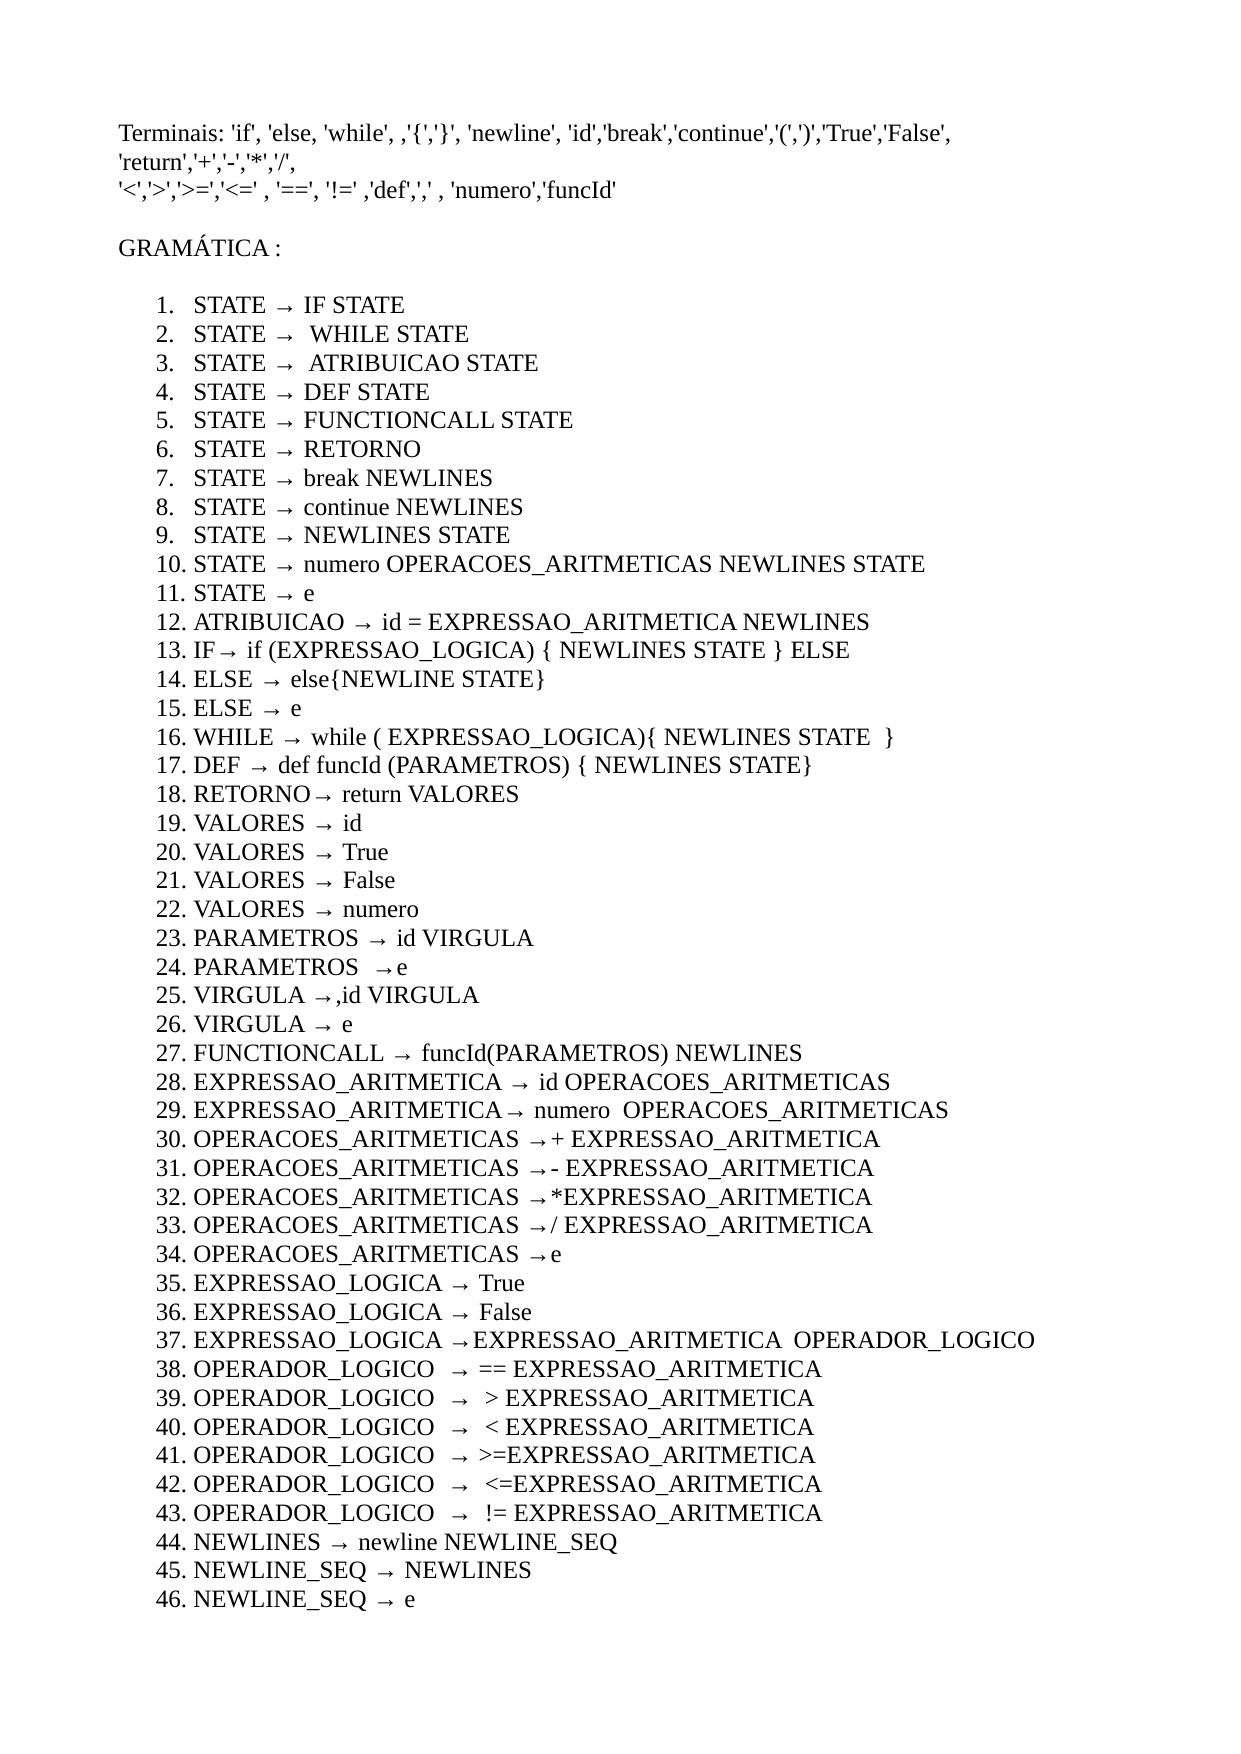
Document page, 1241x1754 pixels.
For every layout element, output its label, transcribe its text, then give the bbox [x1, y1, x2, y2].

list ELSE → else{NEWLINE STATE} [156, 664, 1122, 693]
list ATRIBUICAO → id = EXPRESSAO_ARITMETICA NEWLINES [156, 607, 1122, 636]
list EXPRESSAO_LOGICA → True [156, 1268, 1122, 1297]
list STATE → break NEWLINES [156, 463, 1122, 492]
list VALORES → id [156, 808, 1122, 837]
list WHILE → while ( EXPRESSAO_LOGICA){ NEWLINES STATE } [156, 722, 1122, 751]
text Terminais: 'if', 'else, 'while', ,'{','}', 'newline', 'id','break','continue','(',')','True','False', 'return','+','-','*','/', [118, 118, 1122, 176]
list VALORES → numero [156, 894, 1122, 923]
list OPERACOES_ARITMETICAS →e [156, 1239, 1122, 1268]
list OPERADOR_LOGICO → > EXPRESSAO_ARITMETICA [156, 1383, 1122, 1412]
list STATE → FUNCTIONCALL STATE [156, 406, 1122, 434]
list OPERACOES_ARITMETICAS →*EXPRESSAO_ARITMETICA [156, 1182, 1122, 1211]
list DEF → def funcId (PARAMETROS) { NEWLINES STATE} [156, 751, 1122, 779]
list OPERACOES_ARITMETICAS →+ EXPRESSAO_ARITMETICA [156, 1124, 1122, 1153]
list STATE → numero OPERACOES_ARITMETICAS NEWLINES STATE [156, 549, 1122, 578]
list NEWLINE_SEQ → e [156, 1584, 1122, 1613]
list IF→ if (EXPRESSAO_LOGICA) { NEWLINES STATE } ELSE [156, 636, 1122, 664]
list PARAMETROS →e [156, 952, 1122, 981]
list STATE → e [156, 578, 1122, 607]
list VALORES → False [156, 866, 1122, 894]
list NEWLINES → newline NEWLINE_SEQ [156, 1527, 1122, 1556]
list OPERACOES_ARITMETICAS →/ EXPRESSAO_ARITMETICA [156, 1211, 1122, 1239]
list OPERADOR_LOGICO → == EXPRESSAO_ARITMETICA [156, 1354, 1122, 1383]
list STATE → ATRIBUICAO STATE [156, 348, 1122, 377]
text '<','>','>=','<=' , '==', '!=' ,'def',',' , 'numero','funcId' [118, 176, 1122, 204]
list ELSE → e [156, 693, 1122, 722]
list OPERADOR_LOGICO → >=EXPRESSAO_ARITMETICA [156, 1441, 1122, 1469]
list STATE → NEWLINES STATE [156, 521, 1122, 549]
list EXPRESSAO_ARITMETICA→ numero OPERACOES_ARITMETICAS [156, 1096, 1122, 1124]
list FUNCTIONCALL → funcId(PARAMETROS) NEWLINES [156, 1038, 1122, 1067]
list STATE → WHILE STATE [156, 319, 1122, 348]
text GRAMÁTICA : [118, 233, 1122, 262]
list VALORES → True [156, 837, 1122, 866]
list OPERACOES_ARITMETICAS →- EXPRESSAO_ARITMETICA [156, 1153, 1122, 1182]
list RETORNO→ return VALORES [156, 779, 1122, 808]
list VIRGULA → e [156, 1009, 1122, 1038]
list STATE → RETORNO [156, 434, 1122, 463]
list EXPRESSAO_LOGICA → False [156, 1297, 1122, 1326]
list STATE → continue NEWLINES [156, 492, 1122, 521]
list STATE → DEF STATE [156, 377, 1122, 406]
list EXPRESSAO_ARITMETICA → id OPERACOES_ARITMETICAS [156, 1067, 1122, 1096]
list VIRGULA →,id VIRGULA [156, 981, 1122, 1009]
list OPERADOR_LOGICO → <=EXPRESSAO_ARITMETICA [156, 1469, 1122, 1498]
list OPERADOR_LOGICO → < EXPRESSAO_ARITMETICA [156, 1412, 1122, 1441]
list PARAMETROS → id VIRGULA [156, 923, 1122, 952]
list STATE → IF STATE [156, 291, 1122, 319]
list EXPRESSAO_LOGICA →EXPRESSAO_ARITMETICA OPERADOR_LOGICO [156, 1326, 1122, 1354]
list NEWLINE_SEQ → NEWLINES [156, 1556, 1122, 1584]
list OPERADOR_LOGICO → != EXPRESSAO_ARITMETICA [156, 1498, 1122, 1527]
